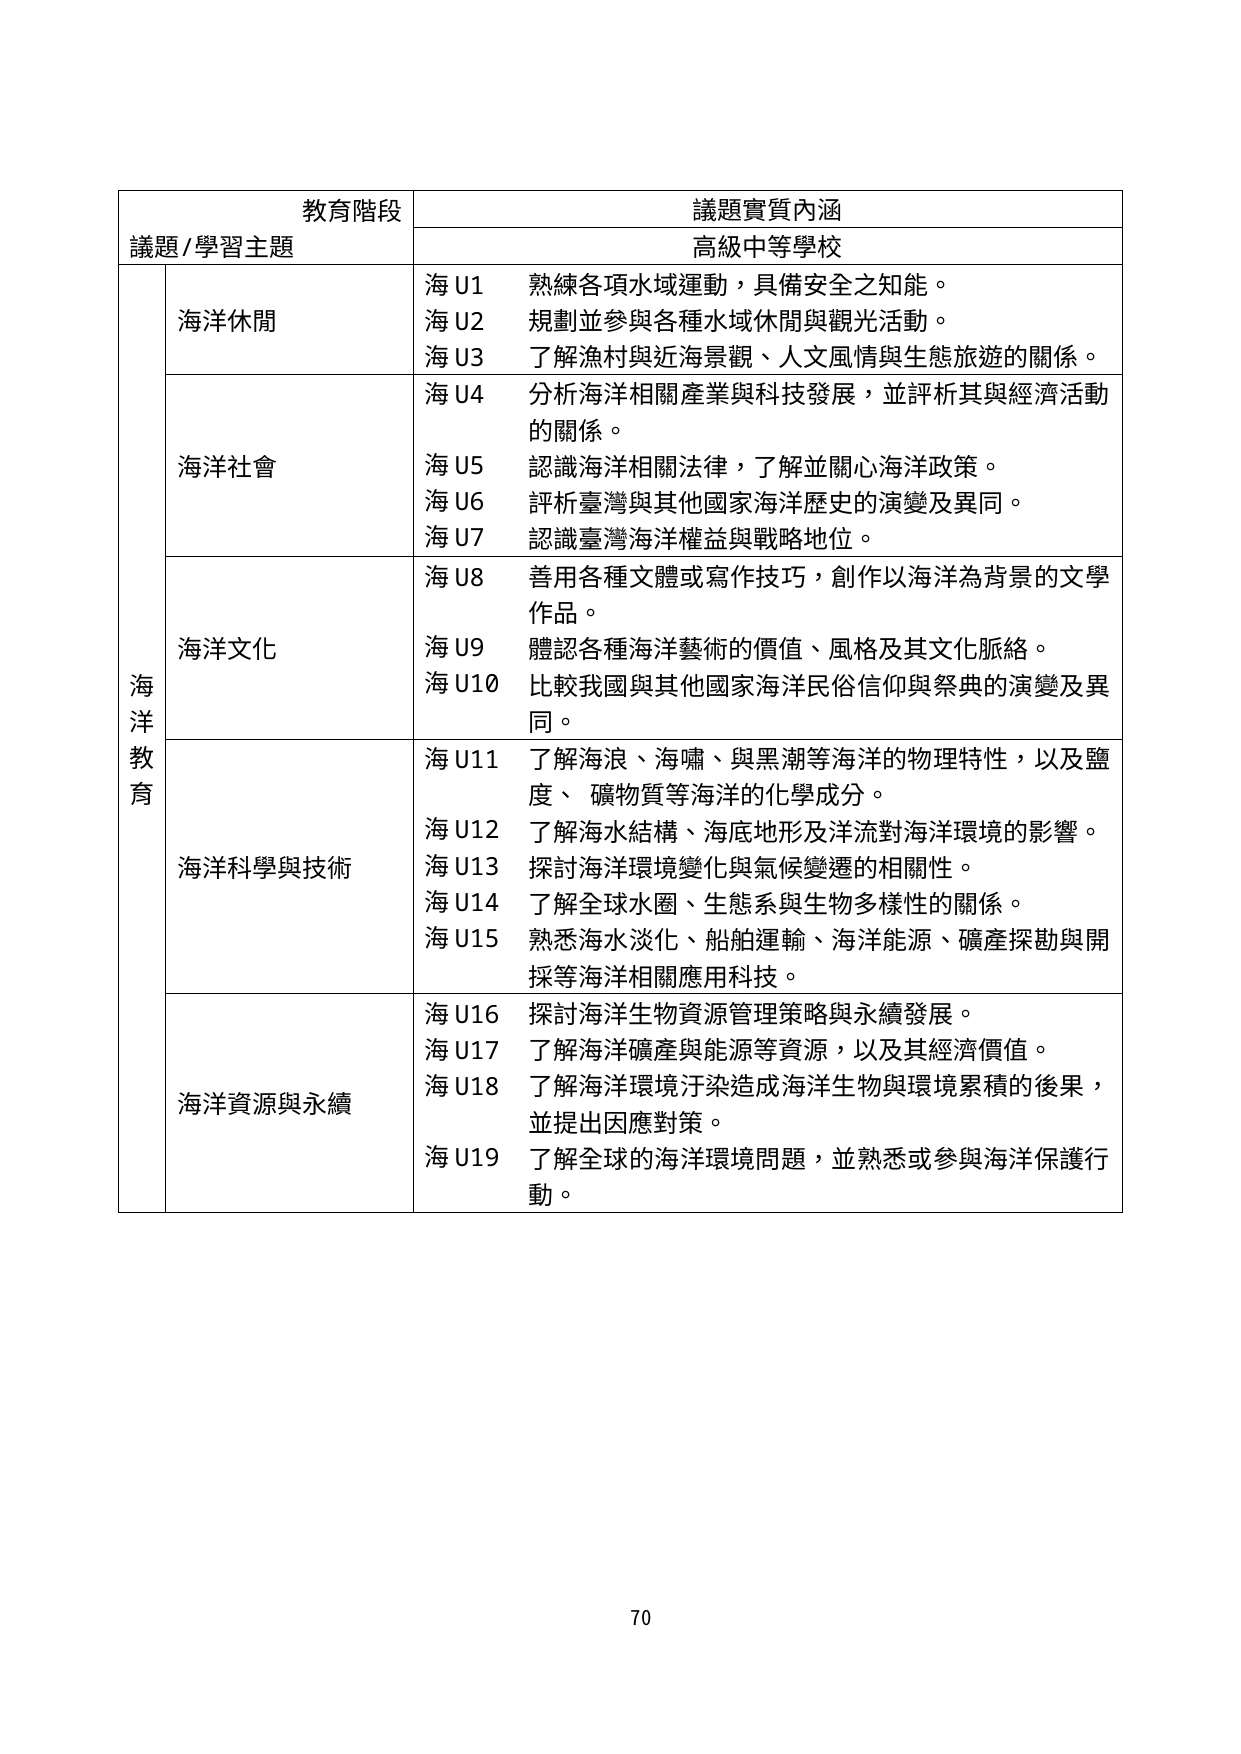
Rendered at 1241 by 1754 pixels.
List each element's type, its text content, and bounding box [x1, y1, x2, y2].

table_cell 善用各種文體或寫作技巧，創作以海洋為背景的文學作品。 體認各種海洋藝術的價值、風格及其文化脈絡。 比較我國與其他國家海洋民俗信仰與祭典的演變及異同。 [517, 557, 1122, 738]
table_cell 探討海洋生物資源管理策略與永續發展。 了解海洋礦產與能源等資源，以及其經濟價值。 了解海洋環境汙染造成海洋生物與環境累積的後果，並提出因應對策。 了解全球的海洋環境問題，並熟悉或參與海洋保護行動。 [517, 994, 1122, 1212]
table_header 教育階段 議題/學習主題 [119, 191, 413, 264]
table_cell 海U11 海U12 海U13 海U14 海U15 [414, 740, 517, 993]
table_cell 海洋社會 [166, 375, 413, 556]
table_cell 了解海浪、海嘯、與黑潮等海洋的物理特性，以及鹽度、 礦物質等海洋的化學成分。 了解海水結構、海底地形及洋流對海洋環境的影響。 探討海洋環境變化與氣候變遷的相關性。 了解全球水圈、生態系與生物多樣性的關係。 熟悉海水淡化、船舶運輸、海洋能源、礦產探勘與開採等海洋相關應用科技。 [517, 740, 1122, 993]
table_cell 海U1 海U2 海U3 [414, 265, 517, 374]
table_cell 海洋教育 [119, 265, 165, 1212]
table_cell 海洋休閒 [166, 265, 413, 374]
table_cell 海U16 海U17 海U18 海U19 [414, 994, 517, 1212]
table_cell 分析海洋相關產業與科技發展，並評析其與經濟活動的關係。 認識海洋相關法律，了解並關心海洋政策。 評析臺灣與其他國家海洋歷史的演變及異同。 認識臺灣海洋權益與戰略地位。 [517, 375, 1122, 556]
table_header 議題實質內涵 [414, 191, 1122, 227]
table_cell 海U4 海U5 海U6 海U7 [414, 375, 517, 556]
table_cell 海洋資源與永續 [166, 994, 413, 1212]
table_cell 海洋科學與技術 [166, 740, 413, 993]
table_cell 熟練各項水域運動，具備安全之知能。 規劃並參與各種水域休閒與觀光活動。 了解漁村與近海景觀、人文風情與生態旅遊的關係。 [517, 265, 1122, 374]
table_cell 海U8 海U9 海U10 [414, 557, 517, 738]
table_cell 高級中等學校 [414, 228, 1122, 264]
table_cell 海洋文化 [166, 557, 413, 738]
